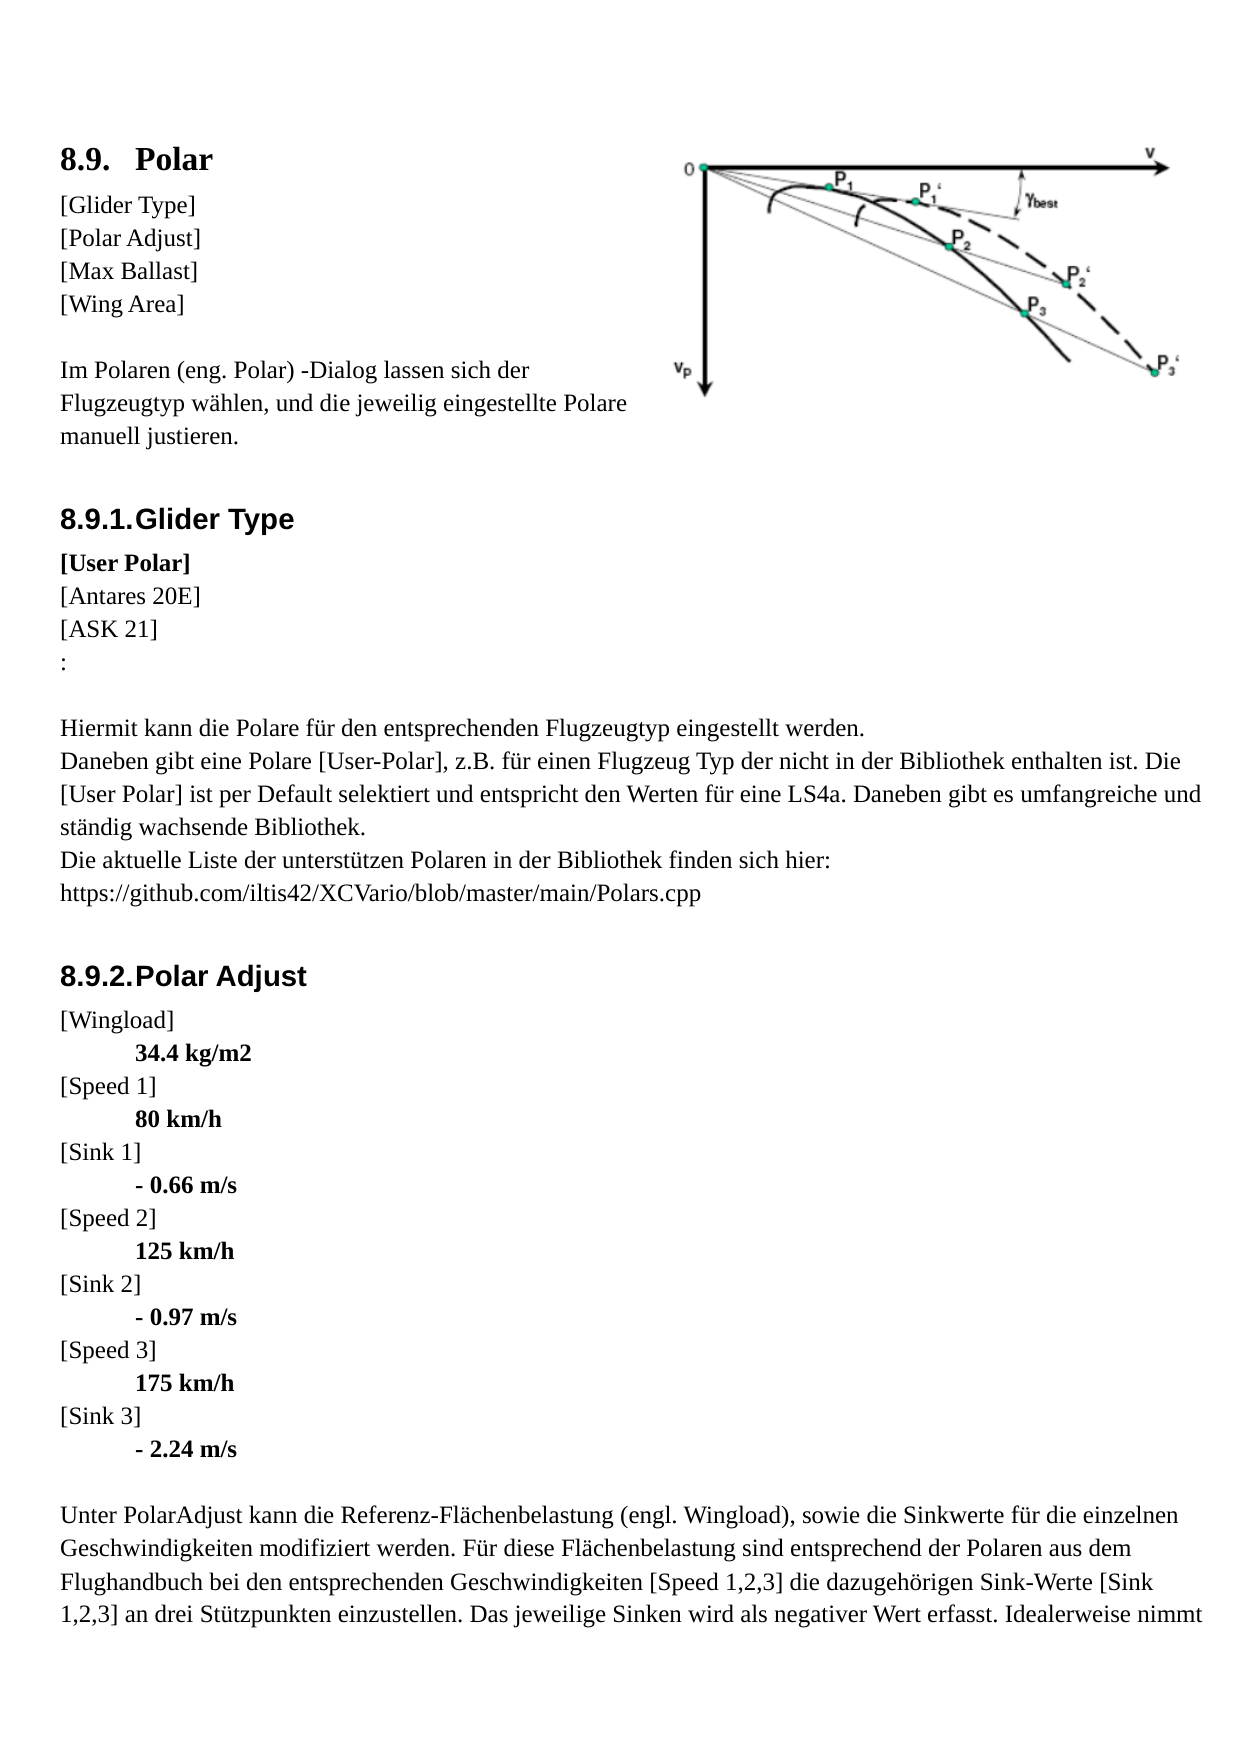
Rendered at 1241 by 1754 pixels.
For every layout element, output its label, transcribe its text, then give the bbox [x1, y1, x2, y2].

text 80 km/h [60, 1104, 1207, 1133]
text [Wingload] [60, 1005, 1207, 1034]
text [Speed 2] [60, 1203, 1207, 1232]
text [Glider Type] [60, 190, 667, 219]
text 125 km/h [60, 1236, 1207, 1265]
text [Sink 1] [60, 1137, 1207, 1166]
text Die aktuelle Liste der unterstützen Polaren in der Bibliothek finden sich hier: https://github.com/iltis42/XCVario/blob/master/main/Polars.cpp [60, 845, 1207, 907]
text - 2.24 m/s [60, 1434, 1207, 1463]
text [User Polar] [60, 548, 1207, 577]
text 34.4 kg/m2 [60, 1038, 1207, 1067]
text [Speed 1] [60, 1071, 1207, 1100]
text [Sink 2] [60, 1269, 1207, 1298]
text Hiermit kann die Polare für den entsprechenden Flugzeugtyp eingestellt werden. [60, 713, 1207, 742]
text - 0.66 m/s [60, 1170, 1207, 1199]
picture [667, 139, 1199, 405]
text [1199, 289, 1207, 318]
text Im Polaren (eng. Polar) -Dialog lassen sich der Flugzeugtyp wählen, und die jeweilig eingestellte Polare manuell justieren. [60, 355, 1207, 450]
subtitle Polar Adjust [60, 959, 1207, 993]
text [Speed 3] [60, 1335, 1207, 1364]
text [Antares 20E] [60, 581, 1207, 610]
text [Max Ballast] [60, 256, 667, 285]
text 175 km/h [60, 1368, 1207, 1397]
text [ASK 21] [60, 614, 1207, 643]
text [Wing Area] [60, 289, 667, 318]
text [Polar Adjust] [60, 223, 667, 252]
text Daneben gibt eine Polare [User-Polar], z.B. für einen Flugzeug Typ der nicht in der Bibliothek enthalten ist. Die [60, 746, 1207, 775]
text Unter PolarAdjust kann die Referenz-Flächenbelastung (engl. Wingload), sowie die Sinkwerte für die einzelnen Geschwindigkeiten modifiziert werden. Für diese Flächenbelastung sind entsprechend der Polaren aus dem Flughandbuch bei den entsprechenden Geschwindigkeiten [Speed 1,2,3] die dazugehörigen Sink-Werte [Sink 1,2,3] an drei Stützpunkten einzustellen. Das jeweilige Sinken wird als negativer Wert erfasst. Idealerweise nimmt [60, 1501, 1207, 1628]
text : [60, 647, 1207, 676]
text - 0.97 m/s [60, 1302, 1207, 1331]
subtitle [1199, 139, 1207, 178]
subtitle Glider Type [60, 502, 1207, 536]
text [User Polar] ist per Default selektiert und entspricht den Werten für eine LS4a. Daneben gibt es umfangreiche und ständig wachsende Bibliothek. [60, 779, 1207, 841]
subtitle Polar [60, 139, 667, 178]
text [Sink 3] [60, 1401, 1207, 1430]
